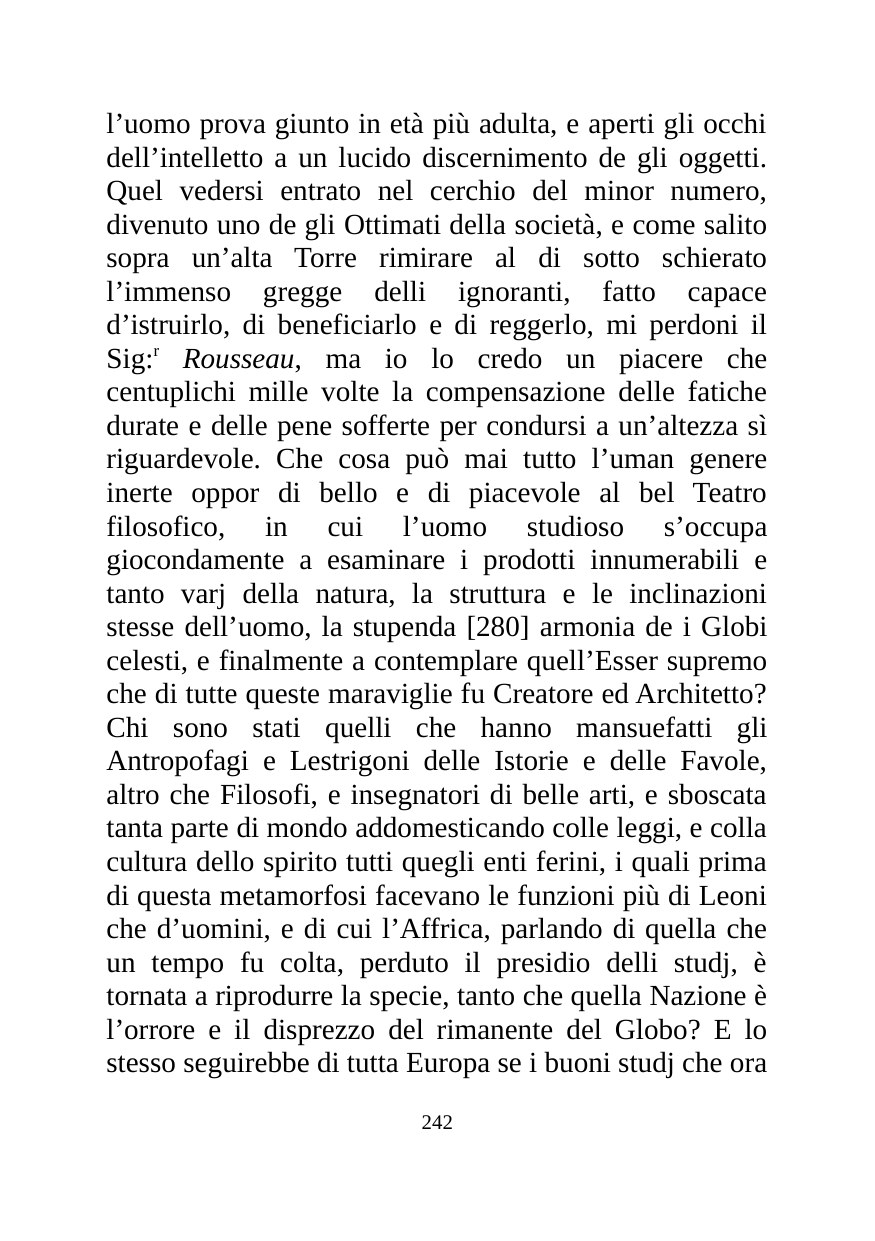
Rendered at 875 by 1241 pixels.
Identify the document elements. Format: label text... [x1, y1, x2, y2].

text l’uomo prova giunto in età più adulta, e aperti gli occhi dell’intelletto a un lucido discernimento de gli oggetti. Quel vedersi entrato nel cerchio del minor numero, divenuto uno de gli Ottimati della società, e come salito sopra un’alta Torre rimirare al di sotto schierato l’immenso gregge delli ignoranti, fatto capace d’istruirlo, di beneficiarlo e di reggerlo, mi perdoni il Sig:r Rousseau, ma io lo credo un piacere che centuplichi mille volte la compensazione delle fatiche durate e delle pene sofferte per condursi a un’altezza sì riguardevole. Che cosa può mai tutto l’uman genere inerte oppor di bello e di piacevole al bel Teatro filosofico, in cui l’uomo studioso s’occupa giocondamente a esaminare i prodotti innumerabili e tanto varj della natura, la struttura e le inclinazioni stesse dell’uomo, la stupenda [280] armonia de i Globi celesti, e finalmente a contemplare quell’Esser supremo che di tutte queste maraviglie fu Creatore ed Architetto? Chi sono stati quelli che hanno mansuefatti gli Antropofagi e Lestrigoni delle Istorie e delle Favole, altro che Filosofi, e insegnatori di belle arti, e sboscata tanta parte di mondo addomesticando colle leggi, e colla cultura dello spirito tutti quegli enti ferini, i quali prima di questa metamorfosi facevano le funzioni più di Leoni che d’uomini, e di cui l’Affrica, parlando di quella che un tempo fu colta, perduto il presidio delli studj, è tornata a riprodurre la specie, tanto che quella Nazione è l’orrore e il disprezzo del rimanente del Globo? E lo stesso seguirebbe di tutta Europa se i buoni studj che ora [106, 106, 768, 1079]
